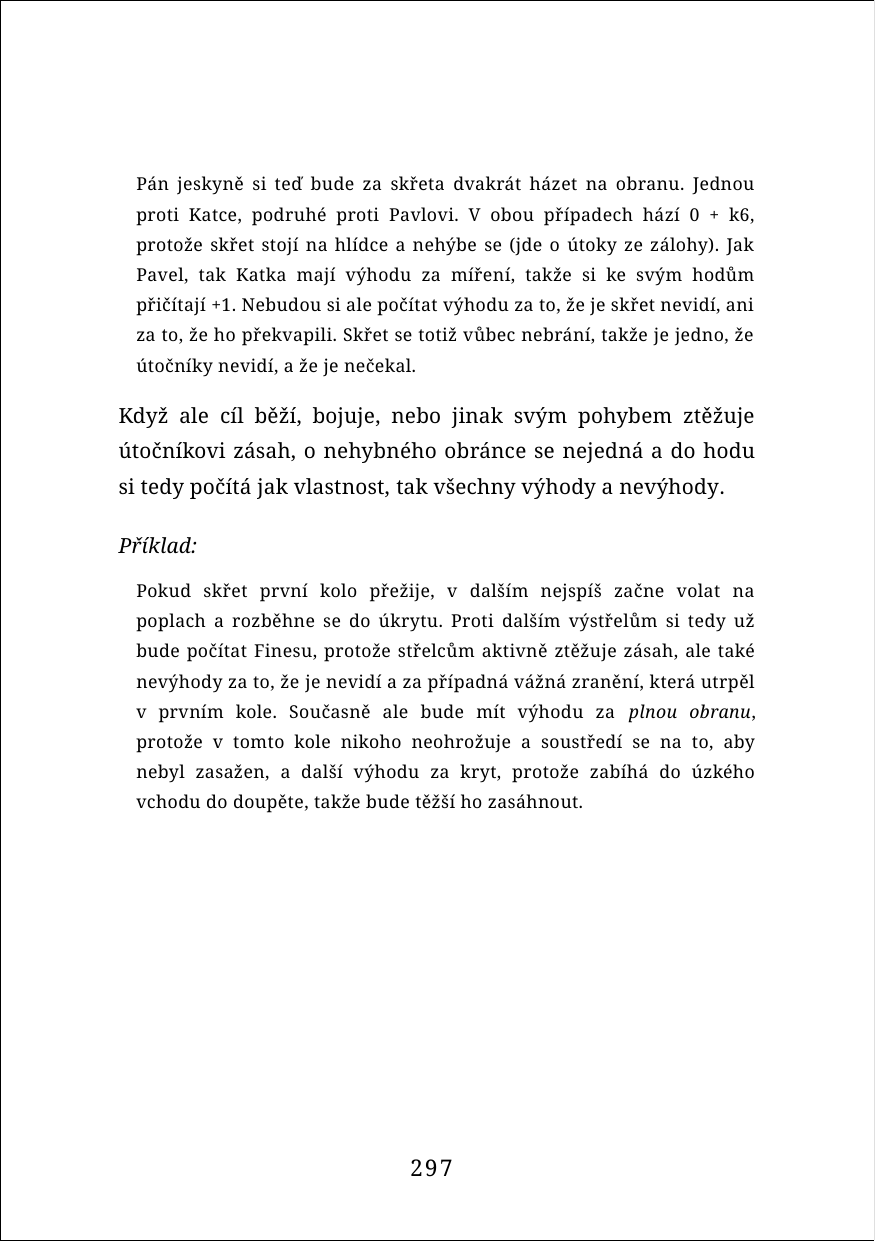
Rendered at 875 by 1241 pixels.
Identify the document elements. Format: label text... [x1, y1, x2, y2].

text Když ale cíl běží, bojuje, nebo jinak svým pohybem ztěžuje útočníkovi zásah, o nehybného obránce se nejedná a do hodu si tedy počítá jak vlastnost, tak všechny výhody a nevýhody. [118, 401, 756, 500]
text Pokud skřet první kolo přežije, v dalším nejspíš začne volat na poplach a rozběhne se do úkrytu. Proti dalším výstřelům si tedy už bude počítat Finesu, protože střelcům aktivně ztěžuje zásah, ale také nevýhody za to, že je nevidí a za případná vážná zranění, která utrpěl v prvním kole. Současně ale bude mít výhodu za plnou obranu, protože v tomto kole nikoho neohrožuje a soustředí se na to, aby nebyl zasažen, a další výhodu za kryt, protože zabíhá do úzkého vchodu do doupěte, takže bude těžší ho zasáhnout. [136, 578, 756, 814]
text Příklad: [118, 531, 756, 559]
text Pán jeskyně si teď bude za skřeta dvakrát házet na obranu. Jednou proti Katce, podruhé proti Pavlovi. V obou případech hází 0 + k6, protože skřet stojí na hlídce a nehýbe se (jde o útoky ze zálohy). Jak Pavel, tak Katka mají výhodu za míření, takže si ke svým hodům přičítají +1. Nebudou si ale počítat výhodu za to, že je skřet nevidí, ani za to, že ho překvapili. Skřet se totiž vůbec nebrání, takže je jedno, že útočníky nevidí, a že je nečekal. [136, 172, 756, 377]
